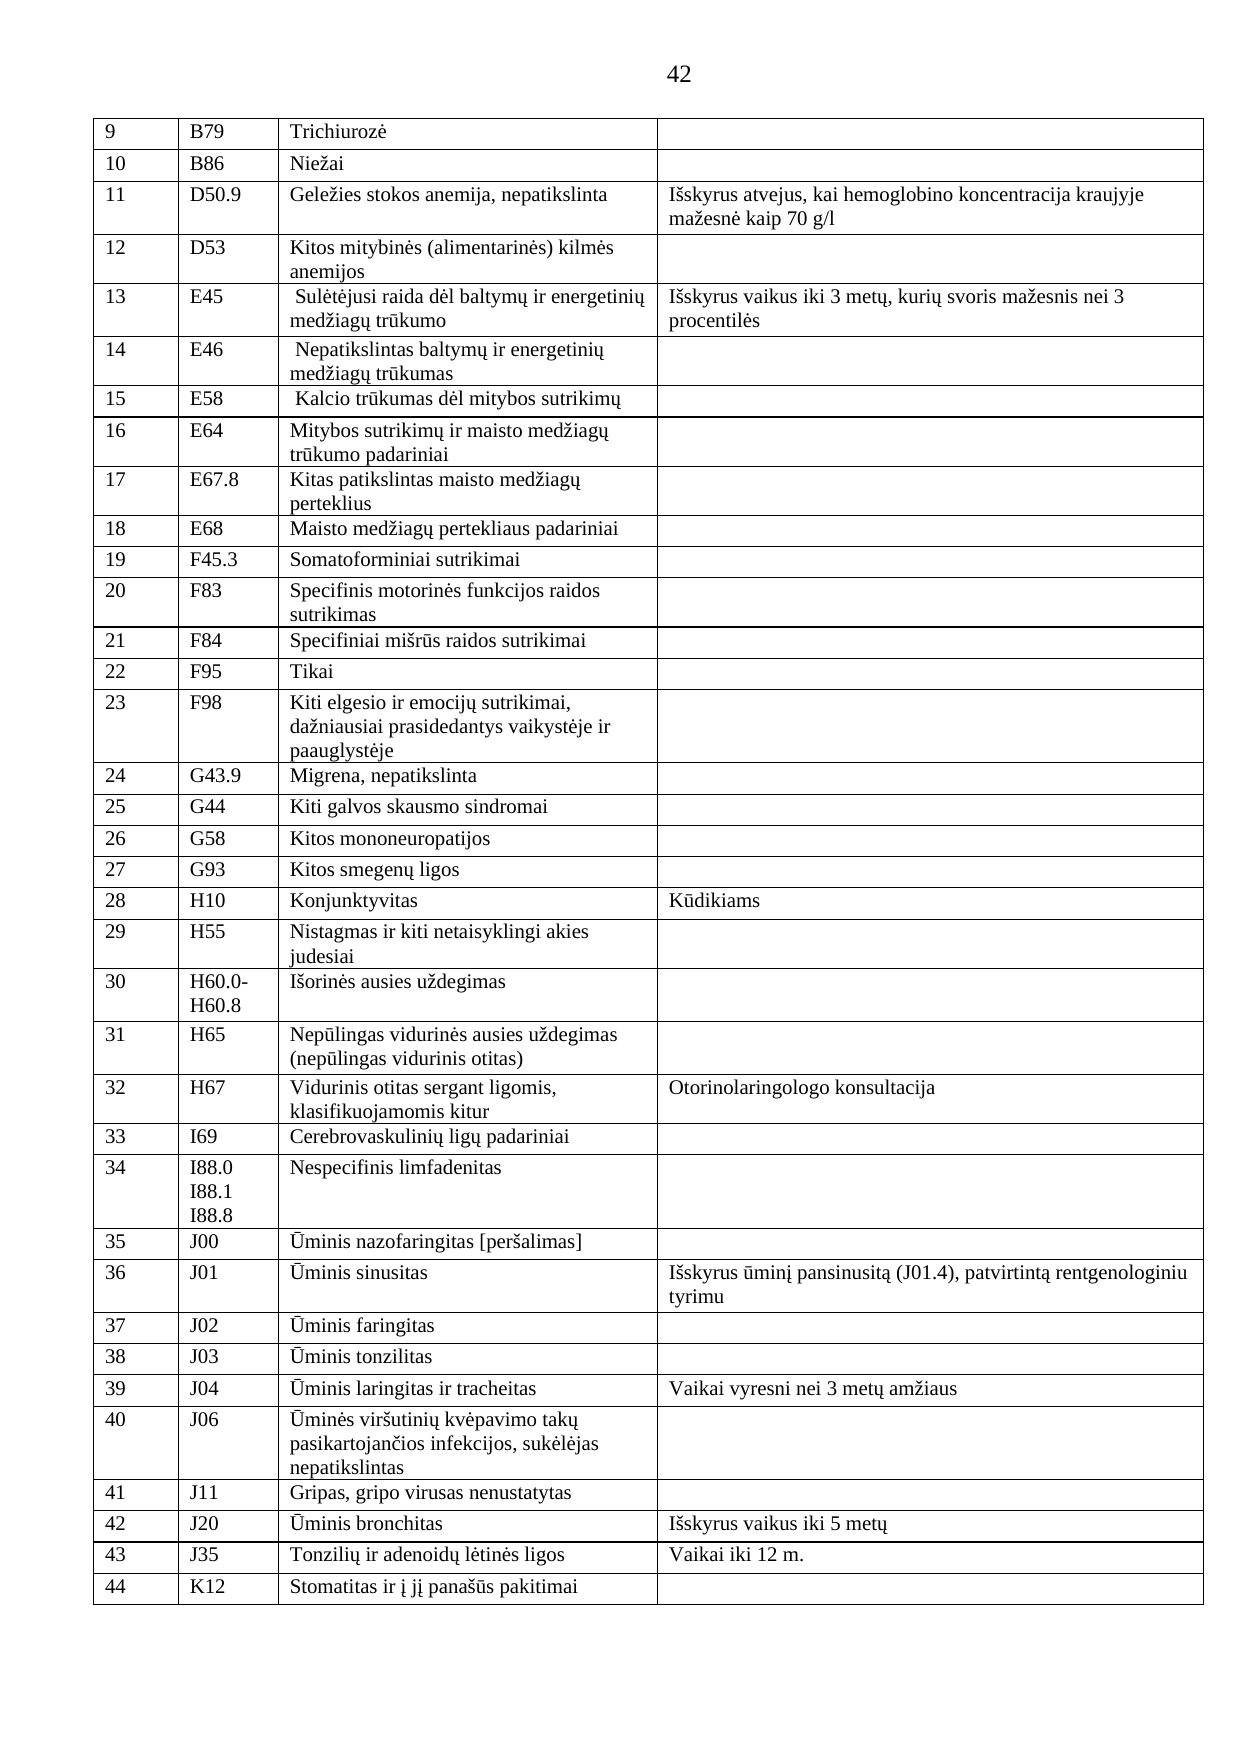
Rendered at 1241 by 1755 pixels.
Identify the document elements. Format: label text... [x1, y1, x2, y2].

table_cell Kiti elgesio ir emocijų sutrikimai, dažniausiai prasidedantys vaikystėje ir paauglystėje [279, 690, 657, 762]
table_cell [658, 119, 1203, 149]
table_cell 17 [94, 467, 178, 515]
table_cell D50.9 [179, 182, 278, 234]
table_cell [658, 516, 1203, 546]
table_cell 44 [94, 1574, 178, 1604]
table_cell 37 [94, 1313, 178, 1343]
table_cell 21 [94, 628, 178, 658]
table_cell J06 [179, 1407, 278, 1479]
table_cell J04 [179, 1375, 278, 1406]
table_cell G44 [179, 795, 278, 825]
table_cell 12 [94, 235, 178, 283]
table_cell [658, 690, 1203, 762]
table_cell 39 [94, 1375, 178, 1406]
table_cell J11 [179, 1480, 278, 1510]
table_cell [658, 920, 1203, 968]
table_cell 24 [94, 763, 178, 793]
table_cell 9 [94, 119, 178, 149]
table_cell Ūminis sinusitas [279, 1260, 657, 1312]
table_cell [658, 150, 1203, 181]
table_cell [658, 1124, 1203, 1154]
table_cell Kitos mitybinės (alimentarinės) kilmės anemijos [279, 235, 657, 283]
table_cell Ūminis laringitas ir tracheitas [279, 1375, 657, 1406]
table_cell 20 [94, 578, 178, 626]
table_cell E64 [179, 418, 278, 466]
table_cell Nepatikslintas baltymų ir energetinių medžiagų trūkumas [279, 337, 657, 385]
table_cell [658, 337, 1203, 385]
table_cell 43 [94, 1543, 178, 1573]
table_cell Vaikai iki 12 m. [658, 1543, 1203, 1573]
table_cell 11 [94, 182, 178, 234]
table_cell H10 [179, 888, 278, 918]
table_cell Migrena, nepatikslinta [279, 763, 657, 793]
table_cell J02 [179, 1313, 278, 1343]
table_cell [658, 857, 1203, 887]
table_cell 33 [94, 1124, 178, 1154]
table_cell [658, 795, 1203, 825]
table_cell 41 [94, 1480, 178, 1510]
table_cell [658, 826, 1203, 856]
table_cell Somatoforminiai sutrikimai [279, 547, 657, 577]
table_cell F45.3 [179, 547, 278, 577]
table_cell Tonzilių ir adenoidų lėtinės ligos [279, 1543, 657, 1573]
table_cell Vaikai vyresni nei 3 metų amžiaus [658, 1375, 1203, 1406]
table_cell G43.9 [179, 763, 278, 793]
table_cell [658, 467, 1203, 515]
table_cell E67.8 [179, 467, 278, 515]
table_cell Kitas patikslintas maisto medžiagų perteklius [279, 467, 657, 515]
table_cell H60.0-H60.8 [179, 969, 278, 1021]
table_cell Kitos mononeuropatijos [279, 826, 657, 856]
table_cell E68 [179, 516, 278, 546]
table_cell Išskyrus ūminį pansinusitą (J01.4), patvirtintą rentgenologiniu tyrimu [658, 1260, 1203, 1312]
table_cell Kitos smegenų ligos [279, 857, 657, 887]
table_cell Konjunktyvitas [279, 888, 657, 918]
table_cell [658, 386, 1203, 416]
table_cell Trichiurozė [279, 119, 657, 149]
table_cell 25 [94, 795, 178, 825]
table_cell 38 [94, 1344, 178, 1374]
table_cell Nespecifinis limfadenitas [279, 1155, 657, 1227]
table_cell J03 [179, 1344, 278, 1374]
table_cell K12 [179, 1574, 278, 1604]
table_cell 19 [94, 547, 178, 577]
table_cell Cerebrovaskulinių ligų padariniai [279, 1124, 657, 1154]
table_cell F84 [179, 628, 278, 658]
table_cell Kūdikiams [658, 888, 1203, 918]
table_cell [658, 1313, 1203, 1343]
table_cell G58 [179, 826, 278, 856]
table_cell F98 [179, 690, 278, 762]
table_cell Sulėtėjusi raida dėl baltymų ir energetinių medžiagų trūkumo [279, 284, 657, 336]
table_cell 30 [94, 969, 178, 1021]
table_cell [658, 418, 1203, 466]
table_cell 26 [94, 826, 178, 856]
table_cell Tikai [279, 659, 657, 689]
table_cell E45 [179, 284, 278, 336]
table_cell 10 [94, 150, 178, 181]
table_cell 16 [94, 418, 178, 466]
table_cell Specifinis motorinės funkcijos raidos sutrikimas [279, 578, 657, 626]
table_cell Išorinės ausies uždegimas [279, 969, 657, 1021]
table_cell F83 [179, 578, 278, 626]
table_cell 13 [94, 284, 178, 336]
table_cell B86 [179, 150, 278, 181]
table_cell Maisto medžiagų pertekliaus padariniai [279, 516, 657, 546]
table_cell Ūminis nazofaringitas [peršalimas] [279, 1229, 657, 1259]
table_cell Nistagmas ir kiti netaisyklingi akies judesiai [279, 920, 657, 968]
table_cell [658, 1229, 1203, 1259]
table_cell 32 [94, 1075, 178, 1123]
table_cell [658, 763, 1203, 793]
table_cell I88.0 I88.1 I88.8 [179, 1155, 278, 1227]
table_cell 34 [94, 1155, 178, 1227]
table_cell Mitybos sutrikimų ir maisto medžiagų trūkumo padariniai [279, 418, 657, 466]
table_cell Specifiniai mišrūs raidos sutrikimai [279, 628, 657, 658]
table_cell 29 [94, 920, 178, 968]
table_cell 15 [94, 386, 178, 416]
table_cell Gripas, gripo virusas nenustatytas [279, 1480, 657, 1510]
table_cell 14 [94, 337, 178, 385]
table_cell Otorinolaringologo konsultacija [658, 1075, 1203, 1123]
table_cell [658, 1407, 1203, 1479]
table_cell 28 [94, 888, 178, 918]
table_cell 40 [94, 1407, 178, 1479]
table_cell Kiti galvos skausmo sindromai [279, 795, 657, 825]
table_cell I69 [179, 1124, 278, 1154]
table_cell 23 [94, 690, 178, 762]
table_cell J35 [179, 1543, 278, 1573]
table_cell H65 [179, 1022, 278, 1074]
table_cell [658, 1480, 1203, 1510]
table_cell J01 [179, 1260, 278, 1312]
table_cell Niežai [279, 150, 657, 181]
table_cell J20 [179, 1511, 278, 1541]
table_cell Geležies stokos anemija, nepatikslinta [279, 182, 657, 234]
table_cell Vidurinis otitas sergant ligomis, klasifikuojamomis kitur [279, 1075, 657, 1123]
table_cell 18 [94, 516, 178, 546]
table_cell 35 [94, 1229, 178, 1259]
table_cell [658, 578, 1203, 626]
table_cell [658, 659, 1203, 689]
table_cell F95 [179, 659, 278, 689]
table_cell 31 [94, 1022, 178, 1074]
table_cell E58 [179, 386, 278, 416]
table_cell Ūminis tonzilitas [279, 1344, 657, 1374]
table_cell Išskyrus vaikus iki 5 metų [658, 1511, 1203, 1541]
table_cell Ūminis faringitas [279, 1313, 657, 1343]
table_cell 36 [94, 1260, 178, 1312]
table_cell H67 [179, 1075, 278, 1123]
table_cell Išskyrus vaikus iki 3 metų, kurių svoris mažesnis nei 3 procentilės [658, 284, 1203, 336]
table_cell Išskyrus atvejus, kai hemoglobino koncentracija kraujyje mažesnė kaip 70 g/l [658, 182, 1203, 234]
table_cell H55 [179, 920, 278, 968]
table_cell D53 [179, 235, 278, 283]
table_cell Ūminis bronchitas [279, 1511, 657, 1541]
table_cell 27 [94, 857, 178, 887]
table_cell G93 [179, 857, 278, 887]
table_cell Nepūlingas vidurinės ausies uždegimas (nepūlingas vidurinis otitas) [279, 1022, 657, 1074]
table_cell E46 [179, 337, 278, 385]
table_cell 42 [94, 1511, 178, 1541]
table_cell [658, 969, 1203, 1021]
table_cell Ūminės viršutinių kvėpavimo takų pasikartojančios infekcijos, sukėlėjas nepatikslintas [279, 1407, 657, 1479]
table_cell B79 [179, 119, 278, 149]
table_cell [658, 235, 1203, 283]
table_cell Kalcio trūkumas dėl mitybos sutrikimų [279, 386, 657, 416]
table_cell [658, 1022, 1203, 1074]
table_cell [658, 547, 1203, 577]
table_cell J00 [179, 1229, 278, 1259]
table_cell Stomatitas ir į jį panašūs pakitimai [279, 1574, 657, 1604]
table_cell [658, 628, 1203, 658]
table_cell 22 [94, 659, 178, 689]
table_cell [658, 1344, 1203, 1374]
table_cell [658, 1155, 1203, 1227]
table_cell [658, 1574, 1203, 1604]
